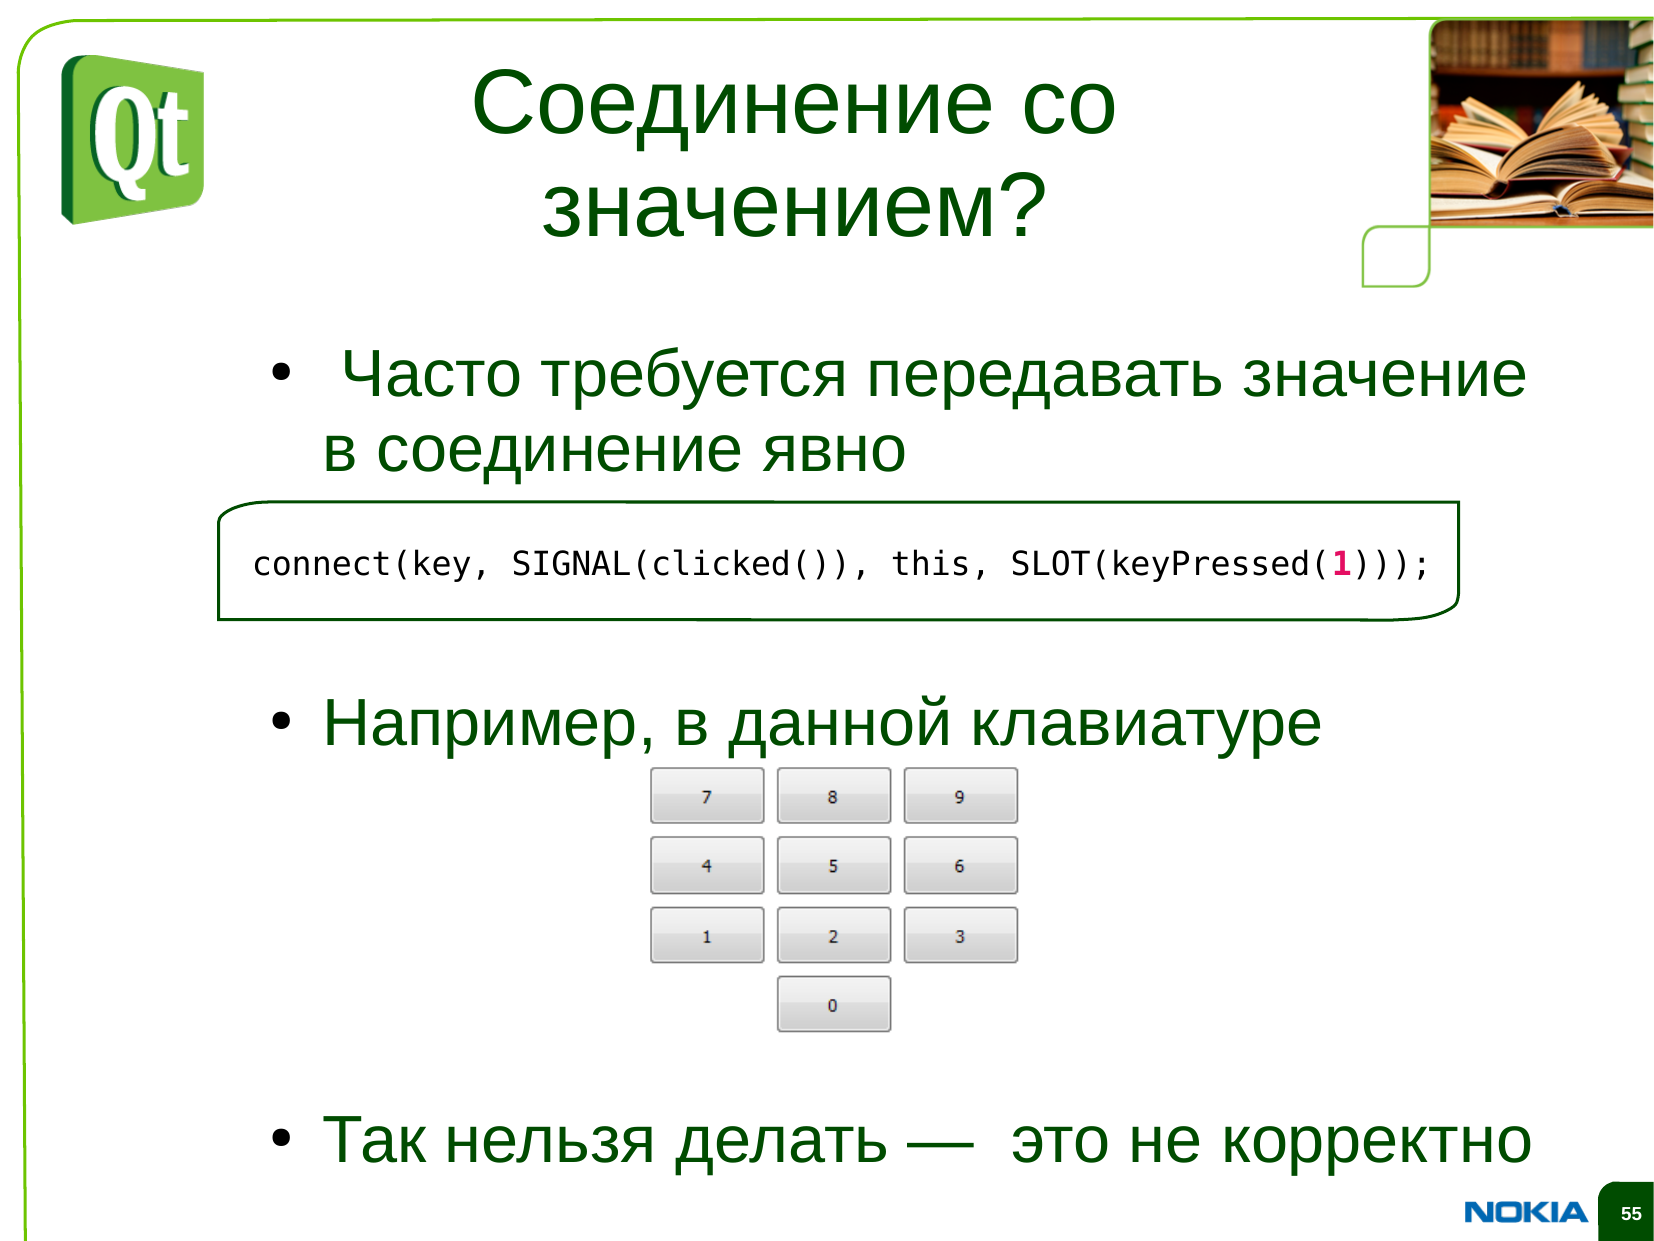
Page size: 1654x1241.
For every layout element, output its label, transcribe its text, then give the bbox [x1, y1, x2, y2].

text_box connect(key, SIGNAL(clicked()), this, SLOT(keyPressed(1))); [237, 537, 1447, 591]
picture [1338, 7, 1654, 308]
picture [649, 766, 1020, 1034]
list Часто требуется передавать значение в соединение явно Например, в данной клавиатуре Так нельзя делать — это не корректно [251, 504, 1457, 618]
list Часто требуется передавать значение в соединение явно Например, в данной клавиатуре Так нельзя делать — это не корректно [251, 336, 1571, 1177]
picture [1465, 1201, 1589, 1223]
title Соединение со значением? [257, 49, 1333, 257]
picture [61, 55, 204, 225]
